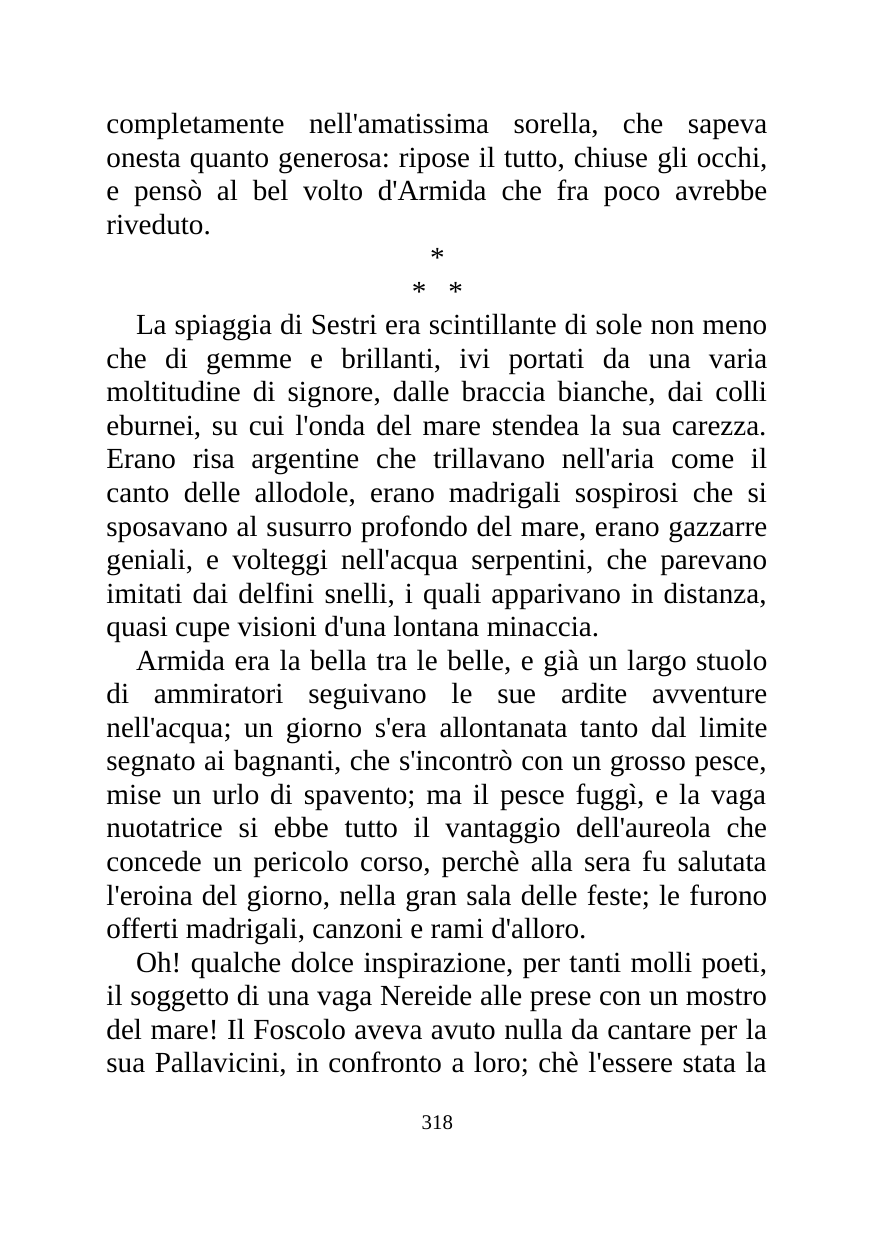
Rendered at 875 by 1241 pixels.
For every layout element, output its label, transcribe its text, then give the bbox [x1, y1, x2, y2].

text La spiaggia di Sestri era scintillante di sole non meno che di gemme e brillanti, ivi portati da una varia moltitudine di signore, dalle braccia bianche, dai colli eburnei, su cui l'onda del mare stendea la sua carezza. Erano risa argentine che trillavano nell'aria come il canto delle allodole, erano madrigali sospirosi che si sposavano al susurro profondo del mare, erano gazzarre geniali, e volteggi nell'acqua serpentini, che parevano imitati dai delfini snelli, i quali apparivano in distanza, quasi cupe visioni d'una lontana minaccia. [106, 307, 768, 643]
text * * * [106, 240, 768, 307]
text Armida era la bella tra le belle, e già un largo stuolo di ammiratori seguivano le sue ardite avventure nell'acqua; un giorno s'era allontanata tanto dal limite segnato ai bagnanti, che s'incontrò con un grosso pesce, mise un urlo di spavento; ma il pesce fuggì, e la vaga nuotatrice si ebbe tutto il vantaggio dell'aureola che concede un pericolo corso, perchè alla sera fu salutata l'eroina del giorno, nella gran sala delle feste; le furono offerti madrigali, canzoni e rami d'alloro. [106, 643, 768, 945]
text Oh! qualche dolce inspirazione, per tanti molli poeti, il soggetto di una vaga Nereide alle prese con un mostro del mare! Il Foscolo aveva avuto nulla da cantare per la sua Pallavicini, in confronto a loro; chè l'essere stata la [106, 945, 768, 1079]
text completamente nell'amatissima sorella, che sapeva onesta quanto generosa: ripose il tutto, chiuse gli occhi, e pensò al bel volto d'Armida che fra poco avrebbe riveduto. [106, 106, 768, 240]
